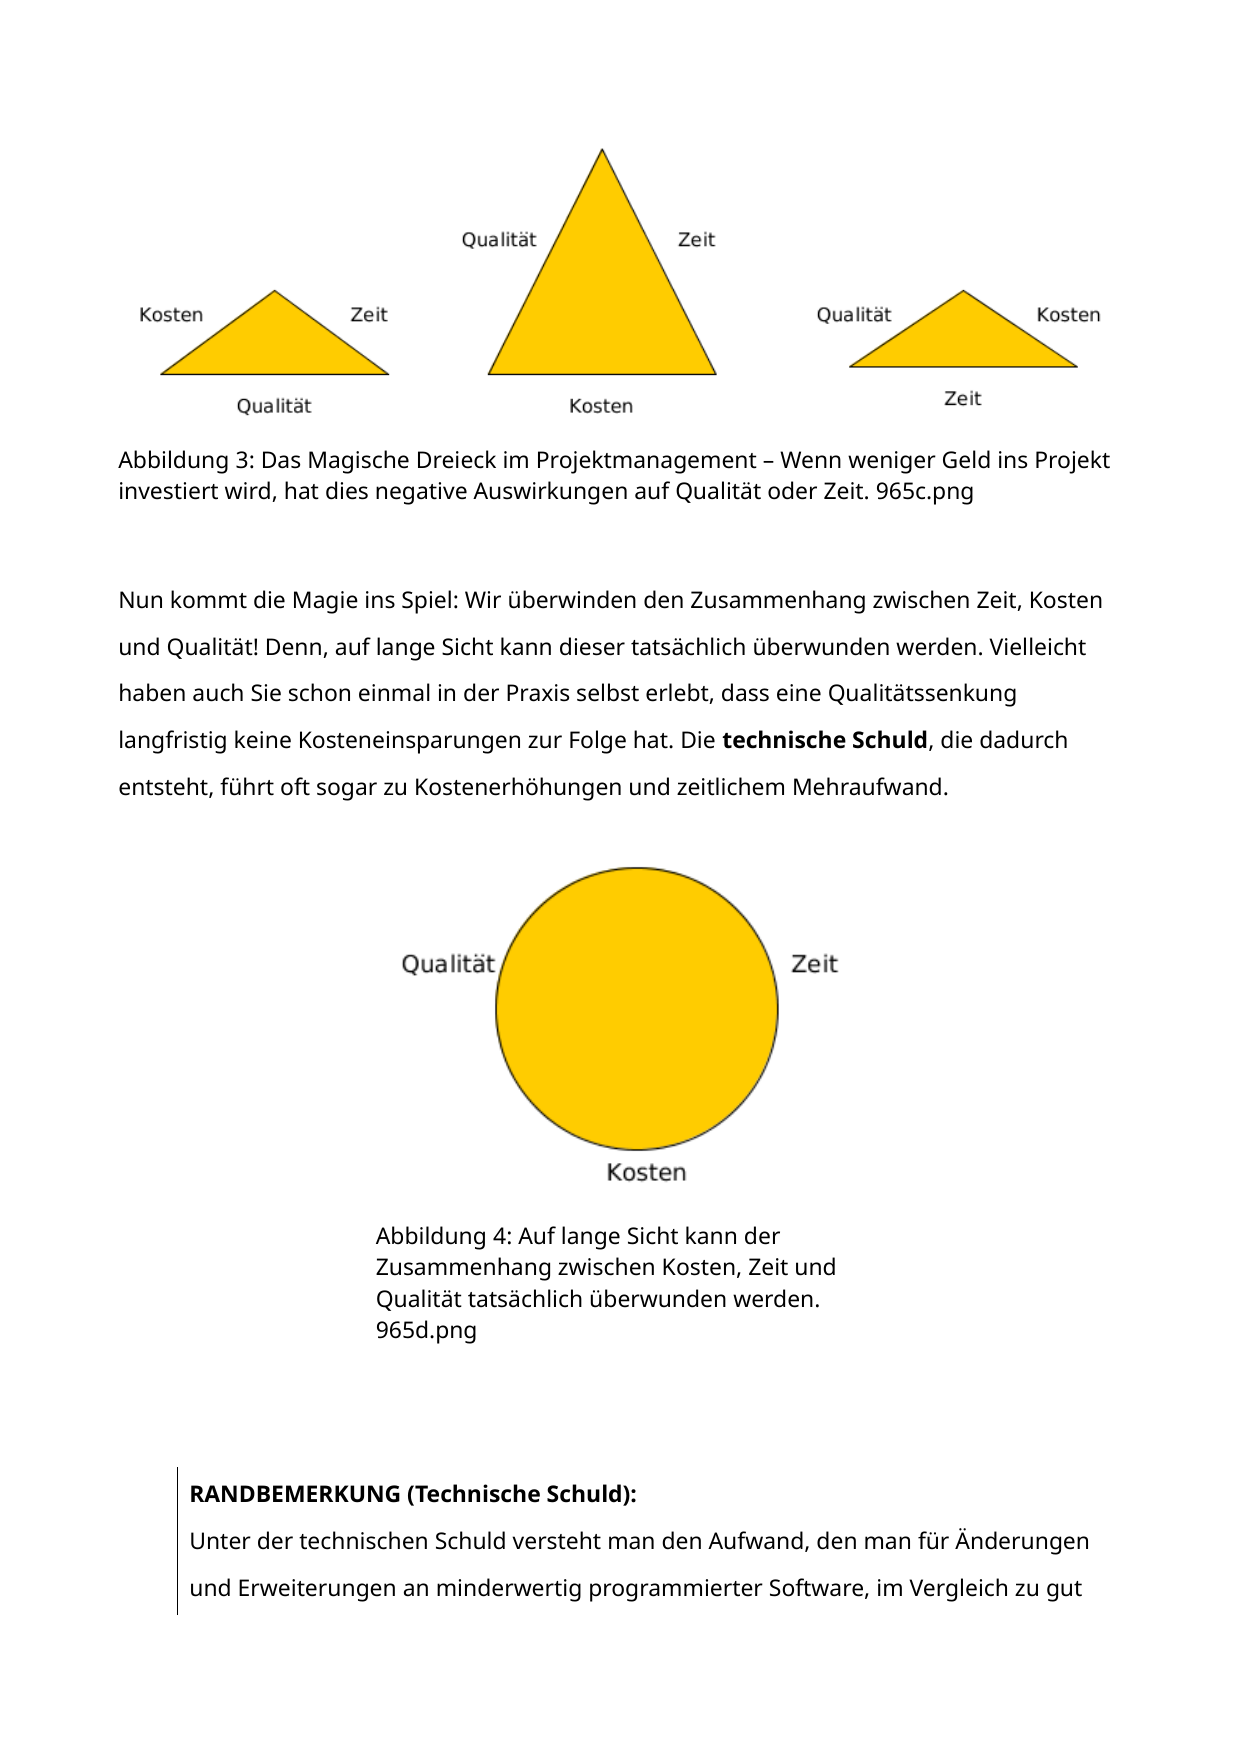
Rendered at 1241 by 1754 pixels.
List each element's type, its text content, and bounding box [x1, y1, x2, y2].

text Abbildung 4: Auf lange Sicht kann der Zusammenhang zwischen Kosten, Zeit und Qualität tatsächlich überwunden werden. 965d.png [376, 1220, 865, 1345]
picture [375, 845, 865, 1220]
text RANDBEMERKUNG (Technische Schuld): Unter der technischen Schuld versteht man den Aufwand, den man für Änderungen und Erweiterungen an minderwertig programmierter Software, im Vergleich zu gut [178, 1467, 1122, 1615]
text Abbildung 3: Das Magische Dreieck im Projektmanagement – Wenn weniger Geld ins Projekt investiert wird, hat dies negative Auswirkungen auf Qualität oder Zeit. 965c.png [118, 444, 1122, 506]
text Nun kommt die Magie ins Spiel: Wir überwinden den Zusammenhang zwischen Zeit, Kosten und Qualität! Denn, auf lange Sicht kann dieser tatsächlich überwunden werden. Vielleicht haben auch Sie schon einmal in der Praxis selbst erlebt, dass eine Qualitätssenkung langfristig keine Kosteneinsparungen zur Folge hat. Die technische Schuld, die dadurch entsteht, führt oft sogar zu Kostenerhöhungen und zeitlichem Mehraufwand. [118, 583, 1122, 802]
picture [118, 130, 1123, 444]
